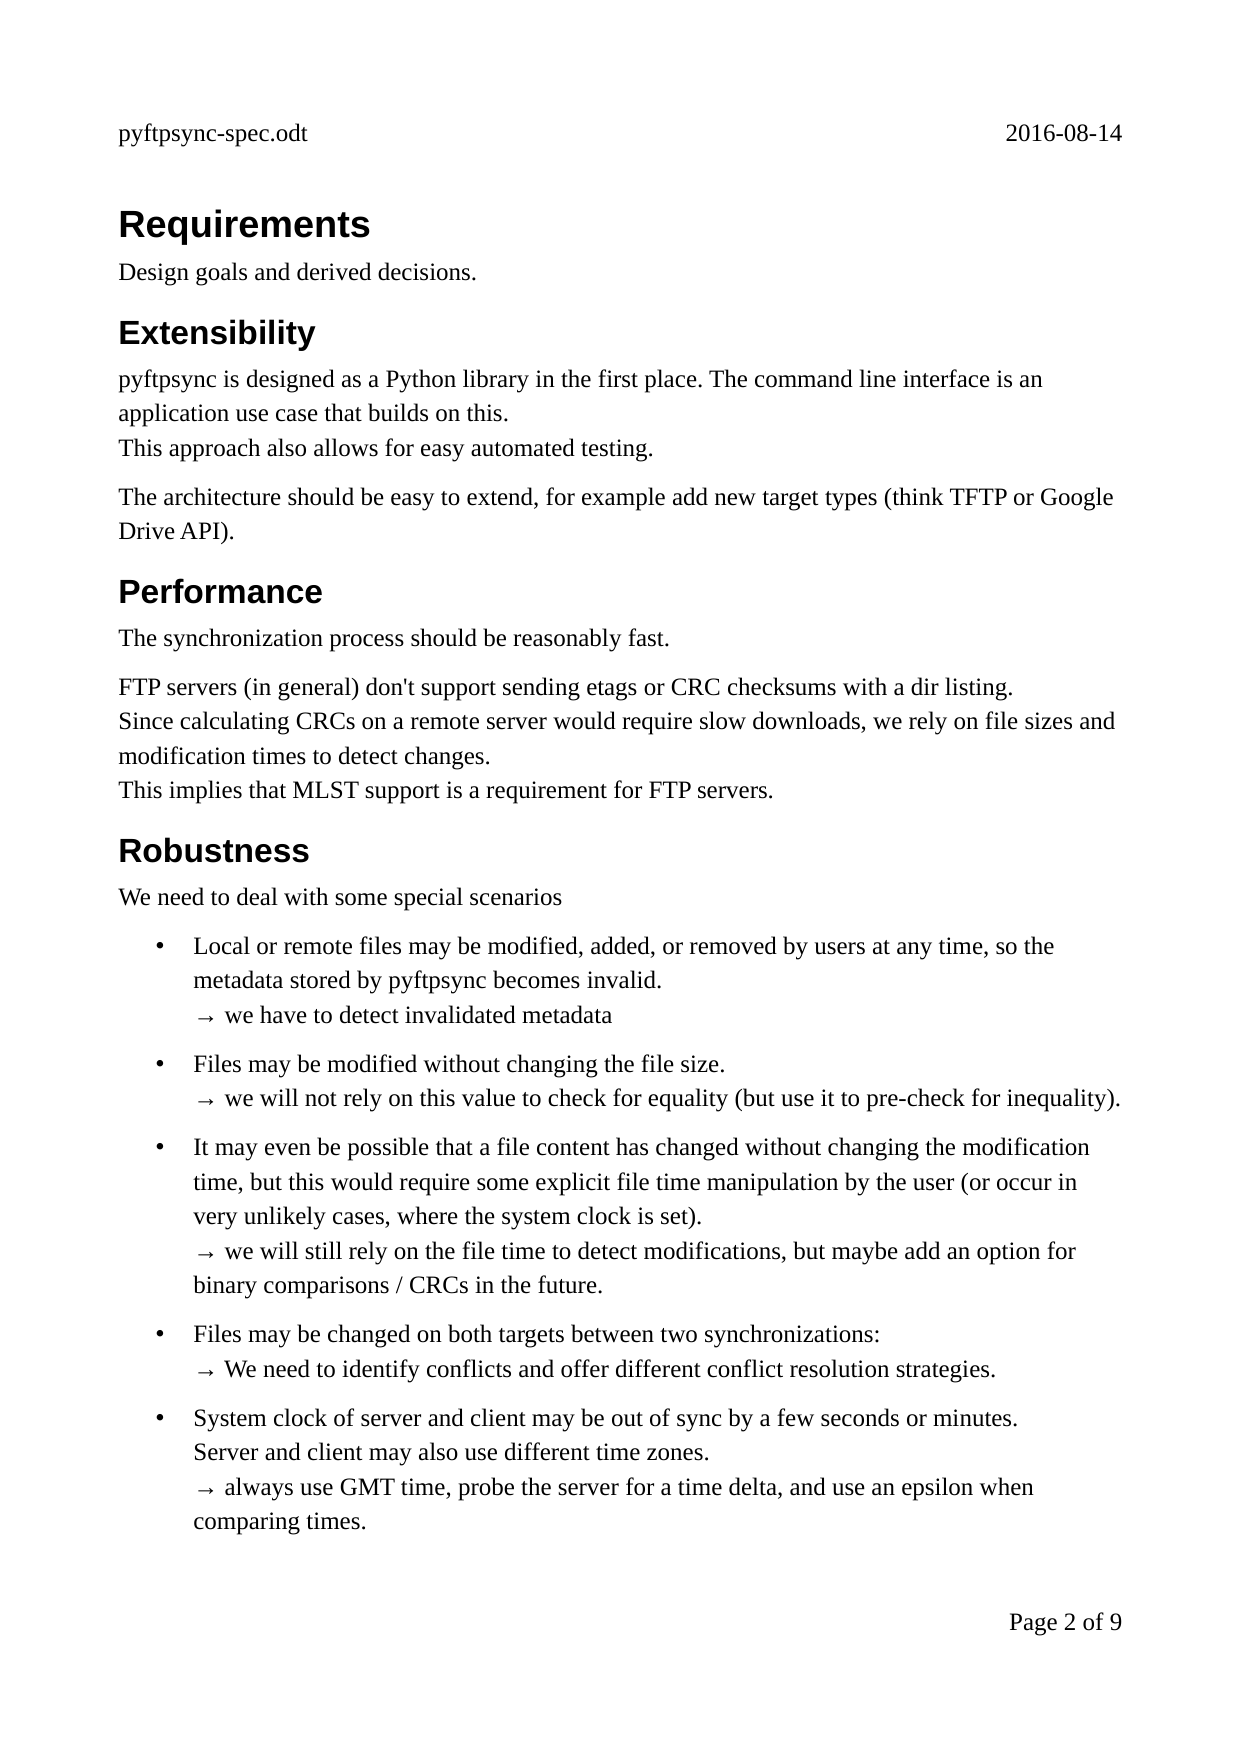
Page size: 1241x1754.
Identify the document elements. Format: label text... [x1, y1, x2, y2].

list Files may be modified without changing the file size. → we will not rely on this value to check for equality (but use it to pre-check for inequality). [156, 1049, 1122, 1112]
subtitle Performance [118, 572, 1122, 610]
text The synchronization process should be reasonably fast. [118, 623, 1122, 652]
subtitle Requirements [118, 201, 1122, 245]
list Local or remote files may be modified, added, or removed by users at any time, so the metadata stored by pyftpsync becomes invalid. → we have to detect invalidated metadata [156, 931, 1122, 1029]
list Files may be changed on both targets between two synchronizations: → We need to identify conflicts and offer different conflict resolution strategies. [156, 1319, 1122, 1383]
text FTP servers (in general) don't support sending etags or CRC checksums with a dir listing. Since calculating CRCs on a remote server would require slow downloads, we rely on file sizes and modification times to detect changes. This implies that MLST support is a requirement for FTP servers. [118, 672, 1122, 804]
text We need to deal with some special scenarios [118, 882, 1122, 911]
subtitle Extensibility [118, 313, 1122, 351]
text Design goals and derived decisions. [118, 257, 1122, 286]
text The architecture should be easy to extend, for example add new target types (think TFTP or Google Drive API). [118, 482, 1122, 545]
subtitle Robustness [118, 831, 1122, 869]
list System clock of server and client may be out of sync by a few seconds or minutes. Server and client may also use different time zones. → always use GMT time, probe the server for a time delta, and use an epsilon when comparing times. [156, 1403, 1122, 1535]
list It may even be possible that a file content has changed without changing the modification time, but this would require some explicit file time manipulation by the user (or occur in very unlikely cases, where the system clock is set). → we will still rely on the file time to detect modifications, but maybe add an option for binary comparisons / CRCs in the future. [156, 1132, 1122, 1299]
text pyftpsync is designed as a Python library in the first place. The command line interface is an application use case that builds on this. This approach also allows for easy automated testing. [118, 364, 1122, 462]
